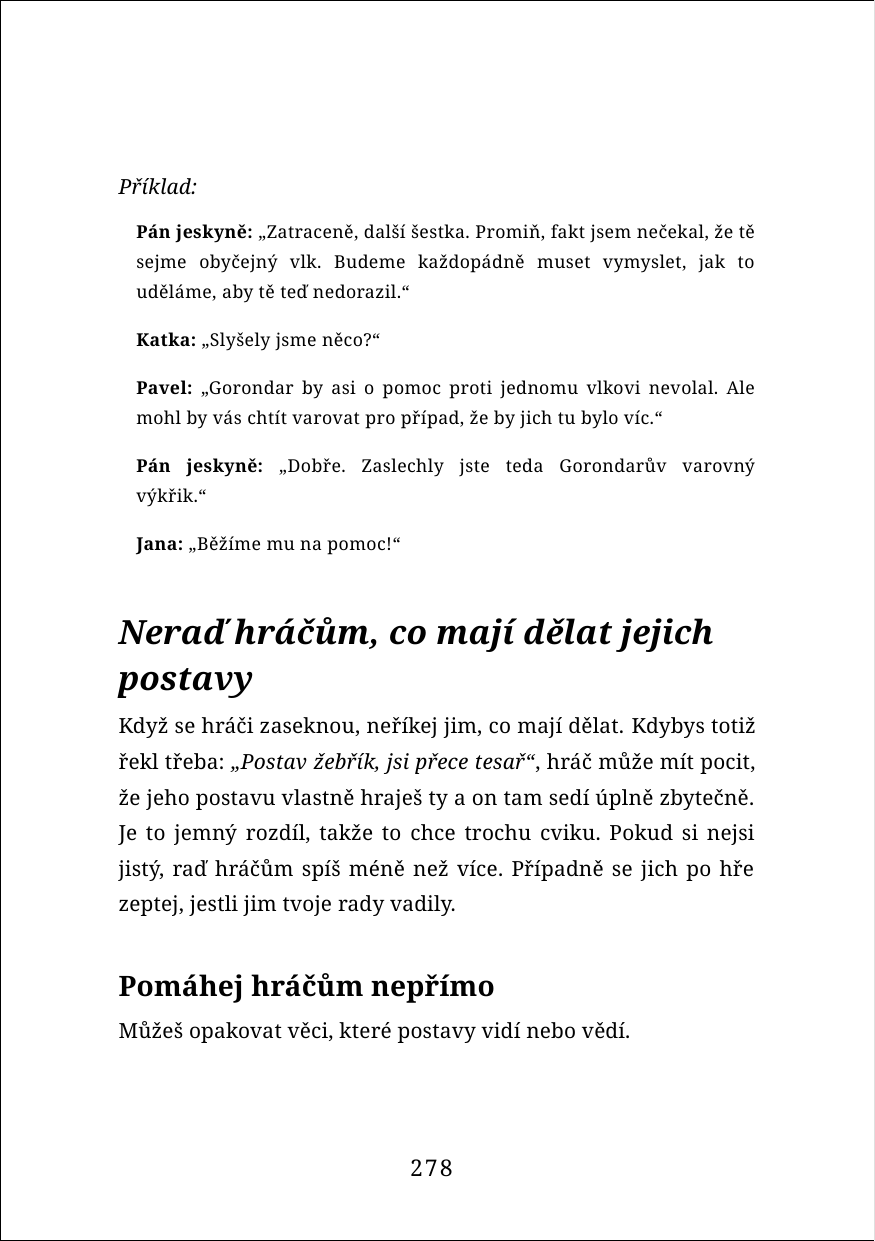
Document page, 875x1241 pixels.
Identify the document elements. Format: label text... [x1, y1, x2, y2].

subtitle Neraď hráčům, co mají dělat jejich postavy [118, 609, 756, 700]
text Když se hráči zaseknou, neříkej jim, co mají dělat. Kdybys totiž řekl třeba: „Postav žebřík, jsi přece tesař“, hráč může mít pocit, že jeho postavu vlastně hraješ ty a on tam sedí úplně zbytečně. Je to jemný rozdíl, takže to chce trochu cviku. Pokud si nejsi jistý, raď hráčům spíš méně než více. Případně se jich po hře zeptej, jestli jim tvoje rady vadily. [118, 712, 756, 918]
text Příklad: [118, 172, 756, 200]
subtitle Pomáhej hráčům nepřímo [118, 966, 756, 1004]
text Pavel: „Gorondar by asi o pomoc proti jednomu vlkovi nevolal. Ale mohl by vás chtít varovat pro případ, že by jich tu bylo víc.“ [136, 375, 756, 430]
text Můžeš opakovat věci, které postavy vidí nebo vědí. [118, 1016, 756, 1045]
text Pán jeskyně: „Zatraceně, další šestka. Promiň, fakt jsem nečekal, že tě sejme obyčejný vlk. Budeme každopádně muset vymyslet, jak to uděláme, aby tě teď nedorazil.“ [136, 219, 756, 304]
text Pán jeskyně: „Dobře. Zaslechly jste teda Gorondarův varovný výkřik.“ [136, 453, 756, 508]
text Jana: „Běžíme mu na pomoc!“ [136, 532, 756, 556]
text Katka: „Slyšely jsme něco?“ [136, 327, 756, 352]
